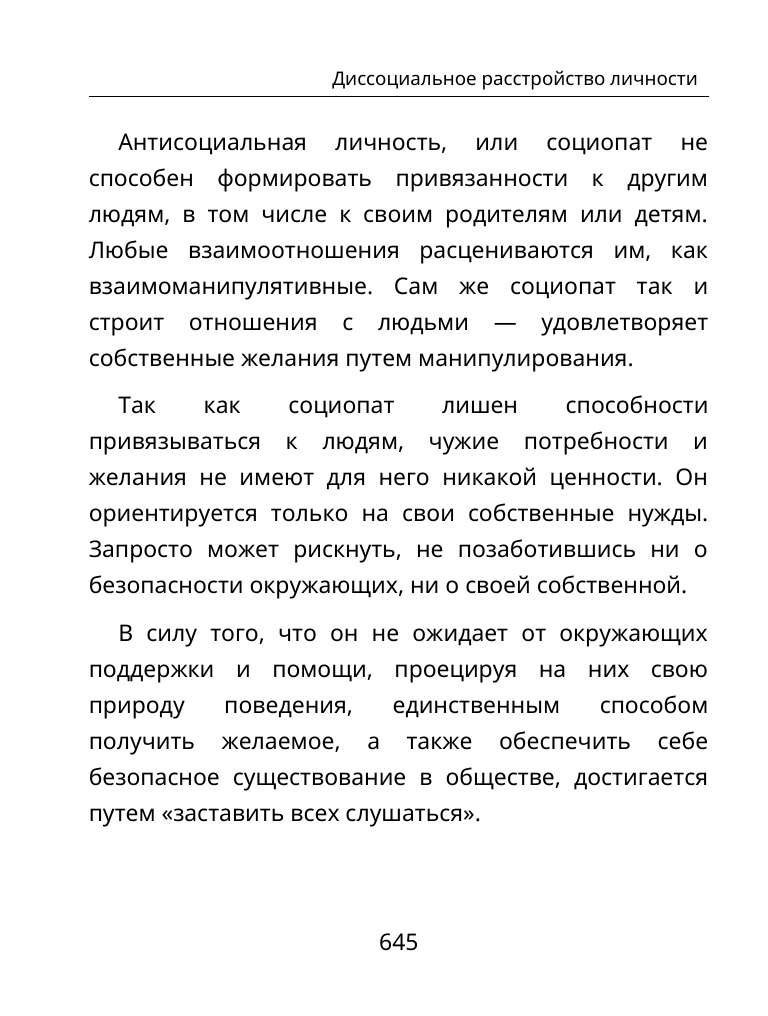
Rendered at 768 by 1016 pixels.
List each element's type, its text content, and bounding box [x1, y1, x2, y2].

text Антисоциальная личность, или социопат не способен формировать привязанности к другим людям, в том числе к своим родителям или детям. Любые взаимоотношения расцениваются им, как взаимоманипулятивные. Сам же социопат так и строит отношения с людьми — удовлетворяет собственные желания путем манипулирования. [88, 126, 709, 373]
text Так как социопат лишен способности привязываться к людям, чужие потребности и желания не имеют для него никакой ценности. Он ориентируется только на свои собственные нужды. Запросто может рискнуть, не позаботившись ни о безопасности окружающих, ни о своей собственной. [88, 389, 709, 600]
text В силу того, что он не ожидает от окружающих поддержки и помощи, проецируя на них свою природу поведения, единственным способом получить желаемое, а также обеспечить себе безопасное существование в обществе, достигается путем «заставить всех слушаться». [88, 617, 709, 828]
